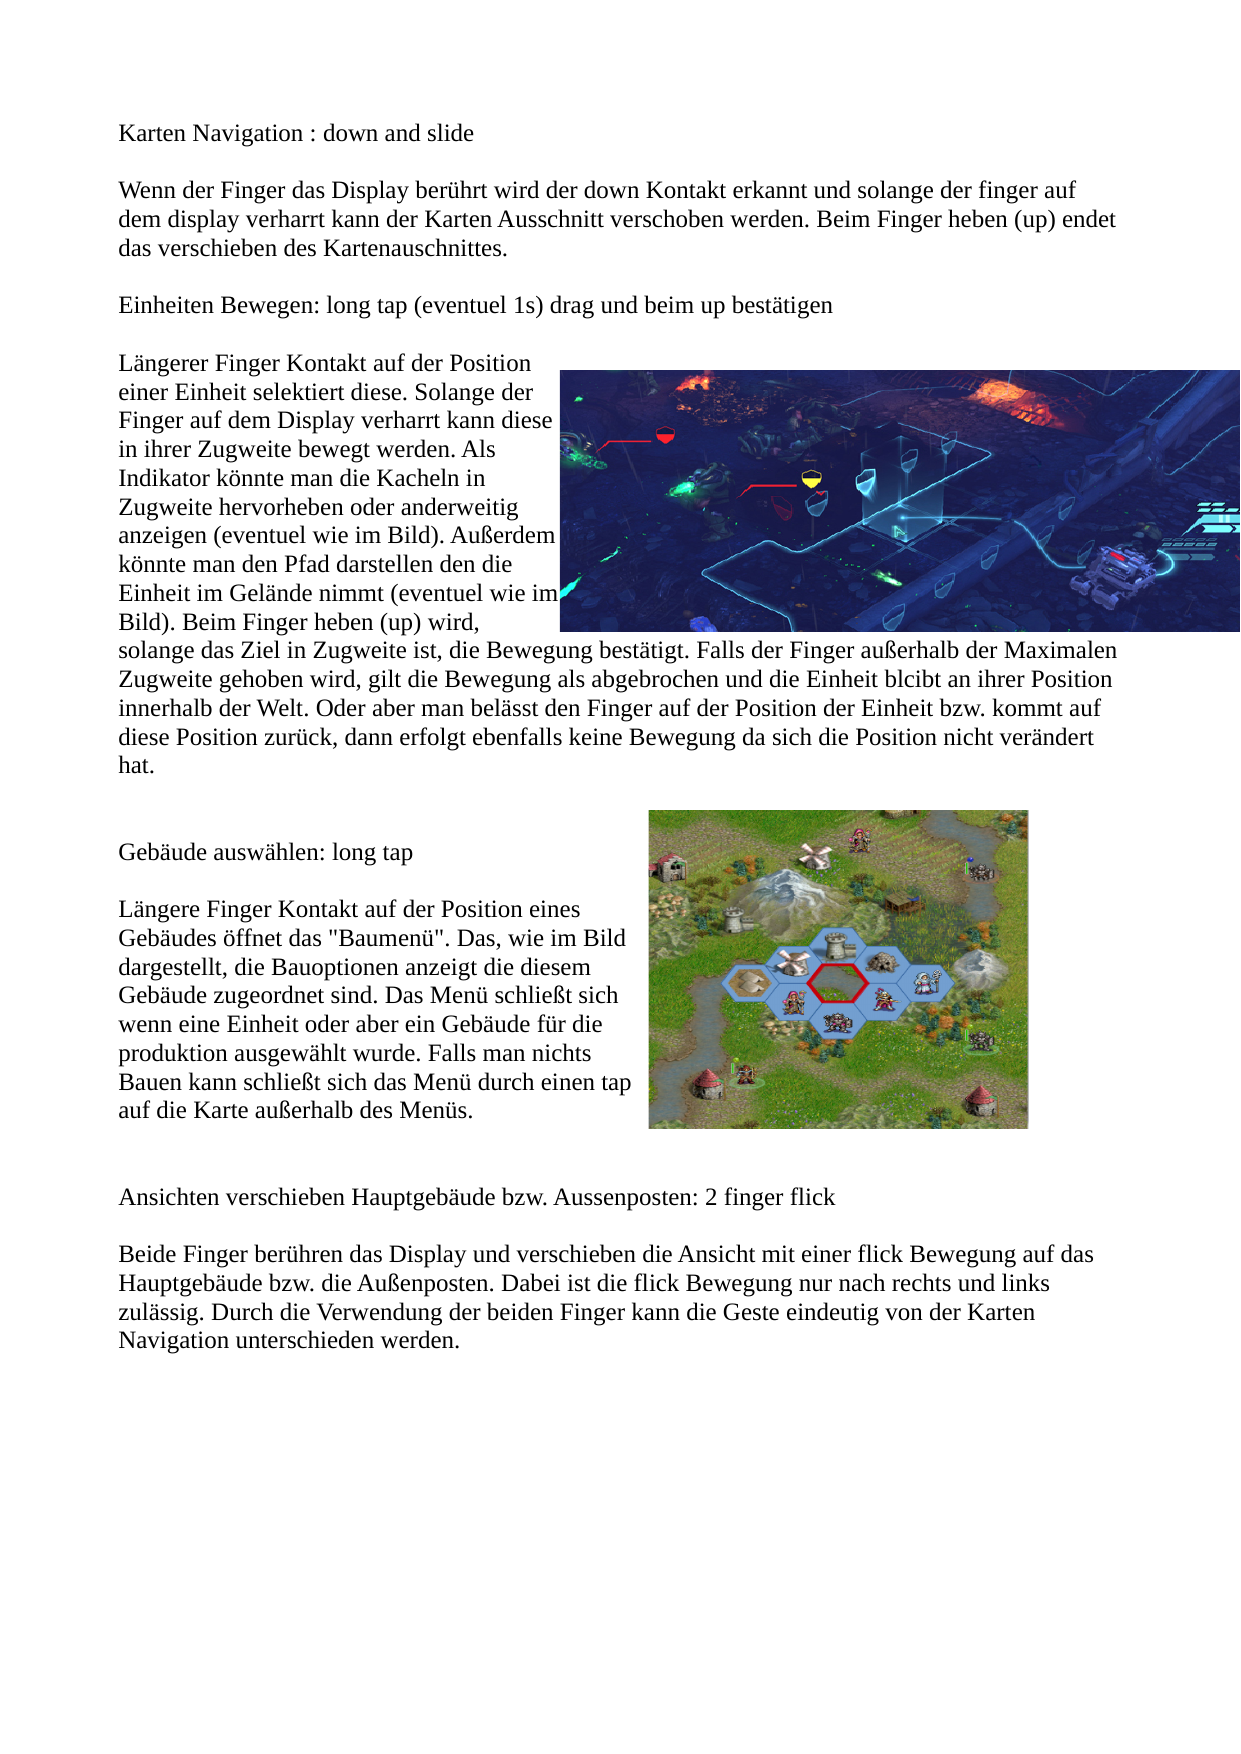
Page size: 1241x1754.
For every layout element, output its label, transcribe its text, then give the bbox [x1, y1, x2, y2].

text Karten Navigation : down and slide [118, 118, 1122, 147]
text Ansichten verschieben Hauptgebäude bzw. Aussenposten: 2 finger flick [118, 1182, 1122, 1211]
text Wenn der Finger das Display berührt wird der down Kontakt erkannt und solange der finger auf dem display verharrt kann der Karten Ausschnitt verschoben werden. Beim Finger heben (up) endet das verschieben des Kartenauschnittes. [118, 176, 1122, 262]
text Längerer Finger Kontakt auf der Position einer Einheit selektiert diese. Solange der Finger auf dem Display verharrt kann diese in ihrer Zugweite bewegt werden. Als Indikator könnte man die Kacheln in Zugweite hervorheben oder anderweitig anzeigen (eventuel wie im Bild). Außerdem könnte man den Pfad darstellen den die Einheit im Gelände nimmt (eventuel wie im Bild). Beim Finger heben (up) wird, solange das Ziel in Zugweite ist, die Bewegung bestätigt. Falls der Finger außerhalb der Maximalen Zugweite gehoben wird, gilt die Bewegung als abgebrochen und die Einheit blcibt an ihrer Position innerhalb der Welt. Oder aber man belässt den Finger auf der Position der Einheit bzw. kommt auf diese Position zurück, dann erfolgt ebenfalls keine Bewegung da sich die Position nicht verändert hat. [118, 348, 1122, 779]
picture [648, 810, 1029, 1129]
text Beide Finger berühren das Display und verschieben die Ansicht mit einer flick Bewegung auf das Hauptgebäude bzw. die Außenposten. Dabei ist die flick Bewegung nur nach rechts und links zulässig. Durch die Verwendung der beiden Finger kann die Geste eindeutig von der Karten Navigation unterschieden werden. [118, 1239, 1122, 1354]
picture [559, 370, 1240, 632]
text Einheiten Bewegen: long tap (eventuel 1s) drag und beim up bestätigen [118, 291, 1122, 319]
text Längere Finger Kontakt auf der Position eines Gebäudes öffnet das "Baumenü". Das, wie im Bild dargestellt, die Bauoptionen anzeigt die diesem Gebäude zugeordnet sind. Das Menü schließt sich wenn eine Einheit oder aber ein Gebäude für die produktion ausgewählt wurde. Falls man nichts Bauen kann schließt sich das Menü durch einen tap auf die Karte außerhalb des Menüs. [118, 894, 648, 1124]
text [1029, 894, 1122, 1124]
text [1029, 837, 1122, 866]
text Gebäude auswählen: long tap [118, 837, 648, 866]
